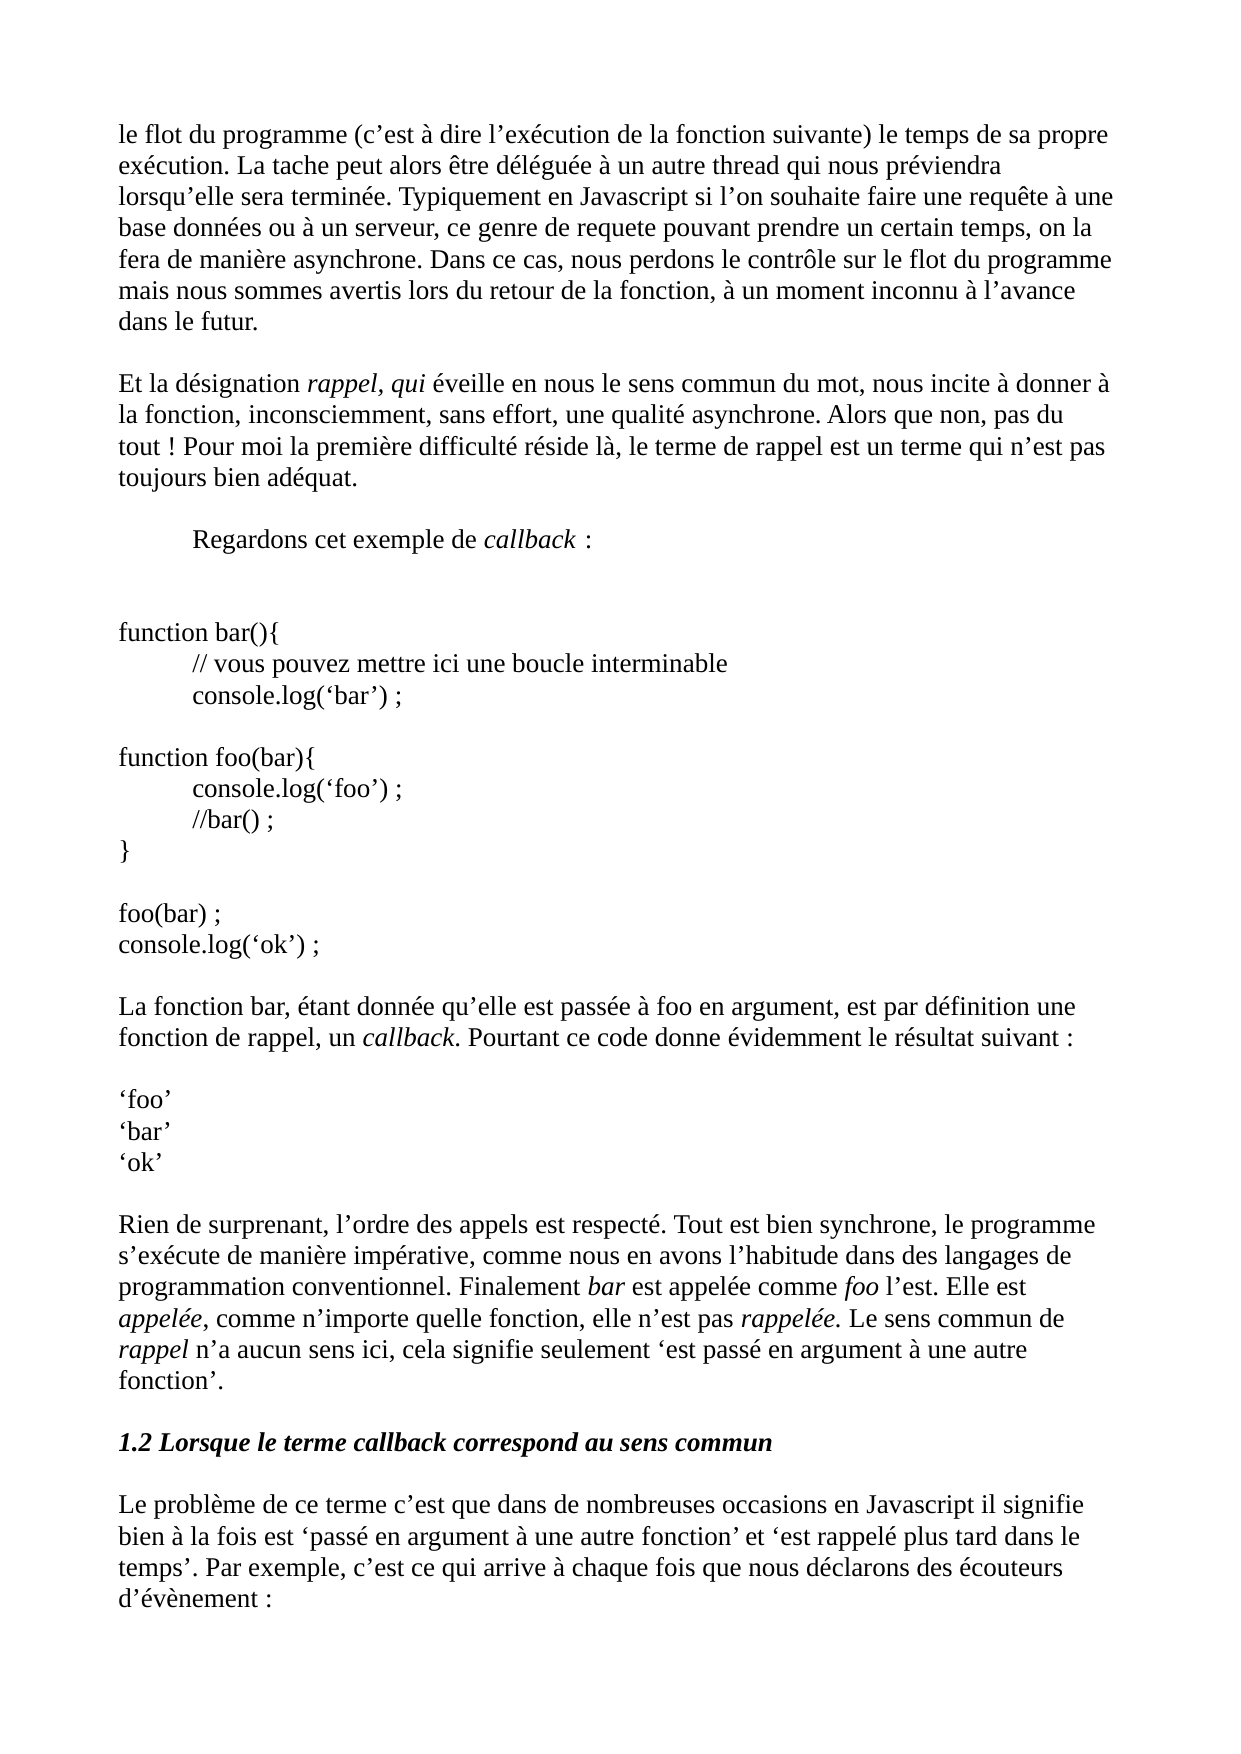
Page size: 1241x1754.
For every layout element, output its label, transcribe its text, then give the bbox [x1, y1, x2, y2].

text 1.2 Lorsque le terme callback correspond au sens commun [118, 1426, 1122, 1457]
text ‘ok’ [118, 1146, 1122, 1177]
text le flot du programme (c’est à dire l’exécution de la fonction suivante) le temps de sa propre exécution. La tache peut alors être déléguée à un autre thread qui nous préviendra lorsqu’elle sera terminée. Typiquement en Javascript si l’on souhaite faire une requête à une base données ou à un serveur, ce genre de requete pouvant prendre un certain temps, on la fera de manière asynchrone. Dans ce cas, nous perdons le contrôle sur le flot du programme mais nous sommes avertis lors du retour de la fonction, à un moment inconnu à l’avance dans le futur. [118, 118, 1122, 336]
text } [118, 834, 1122, 866]
text Et la désignation rappel, qui éveille en nous le sens commun du mot, nous incite à donner à la fonction, inconsciemment, sans effort, une qualité asynchrone. Alors que non, pas du tout ! Pour moi la première difficulté réside là, le terme de rappel est un terme qui n’est pas toujours bien adéquat. [118, 367, 1122, 492]
text function foo(bar){ [118, 741, 1122, 772]
text console.log(‘foo’) ; [118, 772, 1122, 803]
text function bar(){ [118, 616, 1122, 648]
text Le problème de ce terme c’est que dans de nombreuses occasions en Javascript il signifie bien à la fois est ‘passé en argument à une autre fonction’ et ‘est rappelé plus tard dans le temps’. Par exemple, c’est ce qui arrive à chaque fois que nous déclarons des écouteurs d’évènement : [118, 1488, 1122, 1613]
text ‘foo’ [118, 1084, 1122, 1115]
text console.log(‘bar’) ; [118, 679, 1122, 710]
text La fonction bar, étant donnée qu’elle est passée à foo en argument, est par définition une fonction de rappel, un callback. Pourtant ce code donne évidemment le résultat suivant : [118, 990, 1122, 1052]
text //bar() ; [118, 803, 1122, 834]
text console.log(‘ok’) ; [118, 928, 1122, 959]
text // vous pouvez mettre ici une boucle interminable [118, 648, 1122, 679]
text Rien de surprenant, l’ordre des appels est respecté. Tout est bien synchrone, le programme s’exécute de manière impérative, comme nous en avons l’habitude dans des langages de programmation conventionnel. Finalement bar est appelée comme foo l’est. Elle est appelée, comme n’importe quelle fonction, elle n’est pas rappelée. Le sens commun de rappel n’a aucun sens ici, cela signifie seulement ‘est passé en argument à une autre fonction’. [118, 1208, 1122, 1395]
text ‘bar’ [118, 1115, 1122, 1146]
text foo(bar) ; [118, 897, 1122, 928]
text Regardons cet exemple de callback : [118, 523, 1122, 554]
